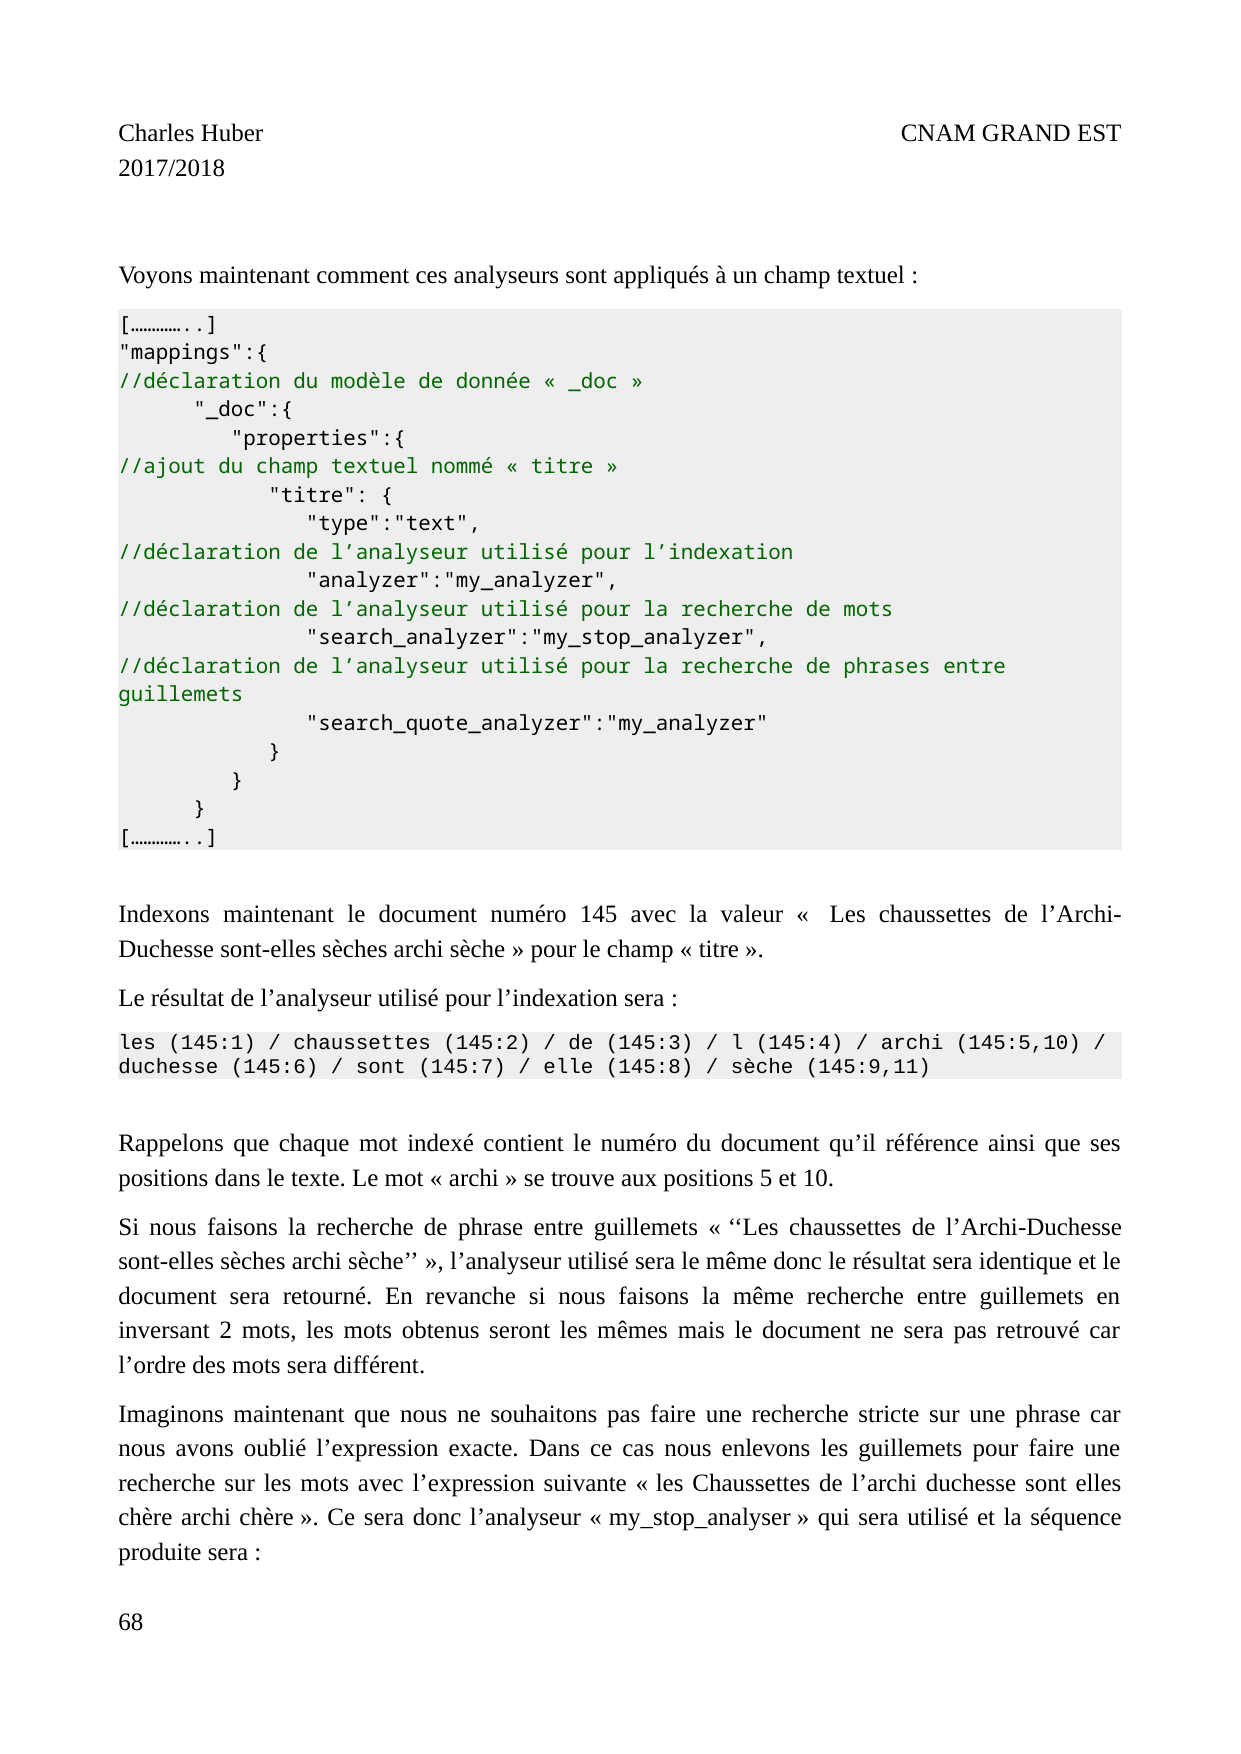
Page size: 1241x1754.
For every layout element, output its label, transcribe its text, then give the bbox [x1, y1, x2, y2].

text […………..] [118, 309, 1122, 337]
text "properties":{ [118, 423, 1122, 451]
text Indexons maintenant le document numéro 145 avec la valeur « Les chaussettes de l’Archi-Duchesse sont-elles sèches archi sèche » pour le champ « titre ». [118, 899, 1122, 963]
text Si nous faisons la recherche de phrase entre guillemets « ‘‘Les chaussettes de l’Archi-Duchesse sont-elles sèches archi sèche’’ », l’analyseur utilisé sera le même donc le résultat sera identique et le document sera retourné. En revanche si nous faisons la même recherche entre guillemets en inversant 2 mots, les mots obtenus seront les mêmes mais le document ne sera pas retrouvé car l’ordre des mots sera différent. [118, 1212, 1122, 1378]
text //ajout du champ textuel nommé « titre » [118, 451, 1122, 480]
text } [118, 736, 1122, 765]
text //déclaration du modèle de donnée « _doc » [118, 366, 1122, 394]
text […………..] [118, 822, 1122, 850]
text } [118, 765, 1122, 793]
text "search_analyzer":"my_stop_analyzer", [118, 622, 1122, 651]
text les (145:1) / chaussettes (145:2) / de (145:3) / l (145:4) / archi (145:5,10) / duchesse (145:6) / sont (145:7) / elle (145:8) / sèche (145:9,11) [118, 1032, 1122, 1079]
text //déclaration de l’analyseur utilisé pour l’indexation [118, 537, 1122, 565]
text Rappelons que chaque mot indexé contient le numéro du document qu’il référence ainsi que ses positions dans le texte. Le mot « archi » se trouve aux positions 5 et 10. [118, 1128, 1122, 1192]
text Voyons maintenant comment ces analyseurs sont appliqués à un champ textuel : [118, 260, 1122, 289]
text "type":"text", [118, 508, 1122, 537]
text "titre": { [118, 480, 1122, 508]
text "_doc":{ [118, 394, 1122, 423]
text "analyzer":"my_analyzer", [118, 565, 1122, 594]
text //déclaration de l’analyseur utilisé pour la recherche de phrases entre guillemets [118, 651, 1122, 708]
text //déclaration de l’analyseur utilisé pour la recherche de mots [118, 594, 1122, 622]
text Imaginons maintenant que nous ne souhaitons pas faire une recherche stricte sur une phrase car nous avons oublié l’expression exacte. Dans ce cas nous enlevons les guillemets pour faire une recherche sur les mots avec l’expression suivante « les Chaussettes de l’archi duchesse sont elles chère archi chère ». Ce sera donc l’analyseur « my_stop_analyser » qui sera utilisé et la séquence produite sera : [118, 1399, 1122, 1566]
text "search_quote_analyzer":"my_analyzer" [118, 708, 1122, 736]
text "mappings":{ [118, 337, 1122, 366]
text } [118, 793, 1122, 822]
text Le résultat de l’analyseur utilisé pour l’indexation sera : [118, 983, 1122, 1012]
